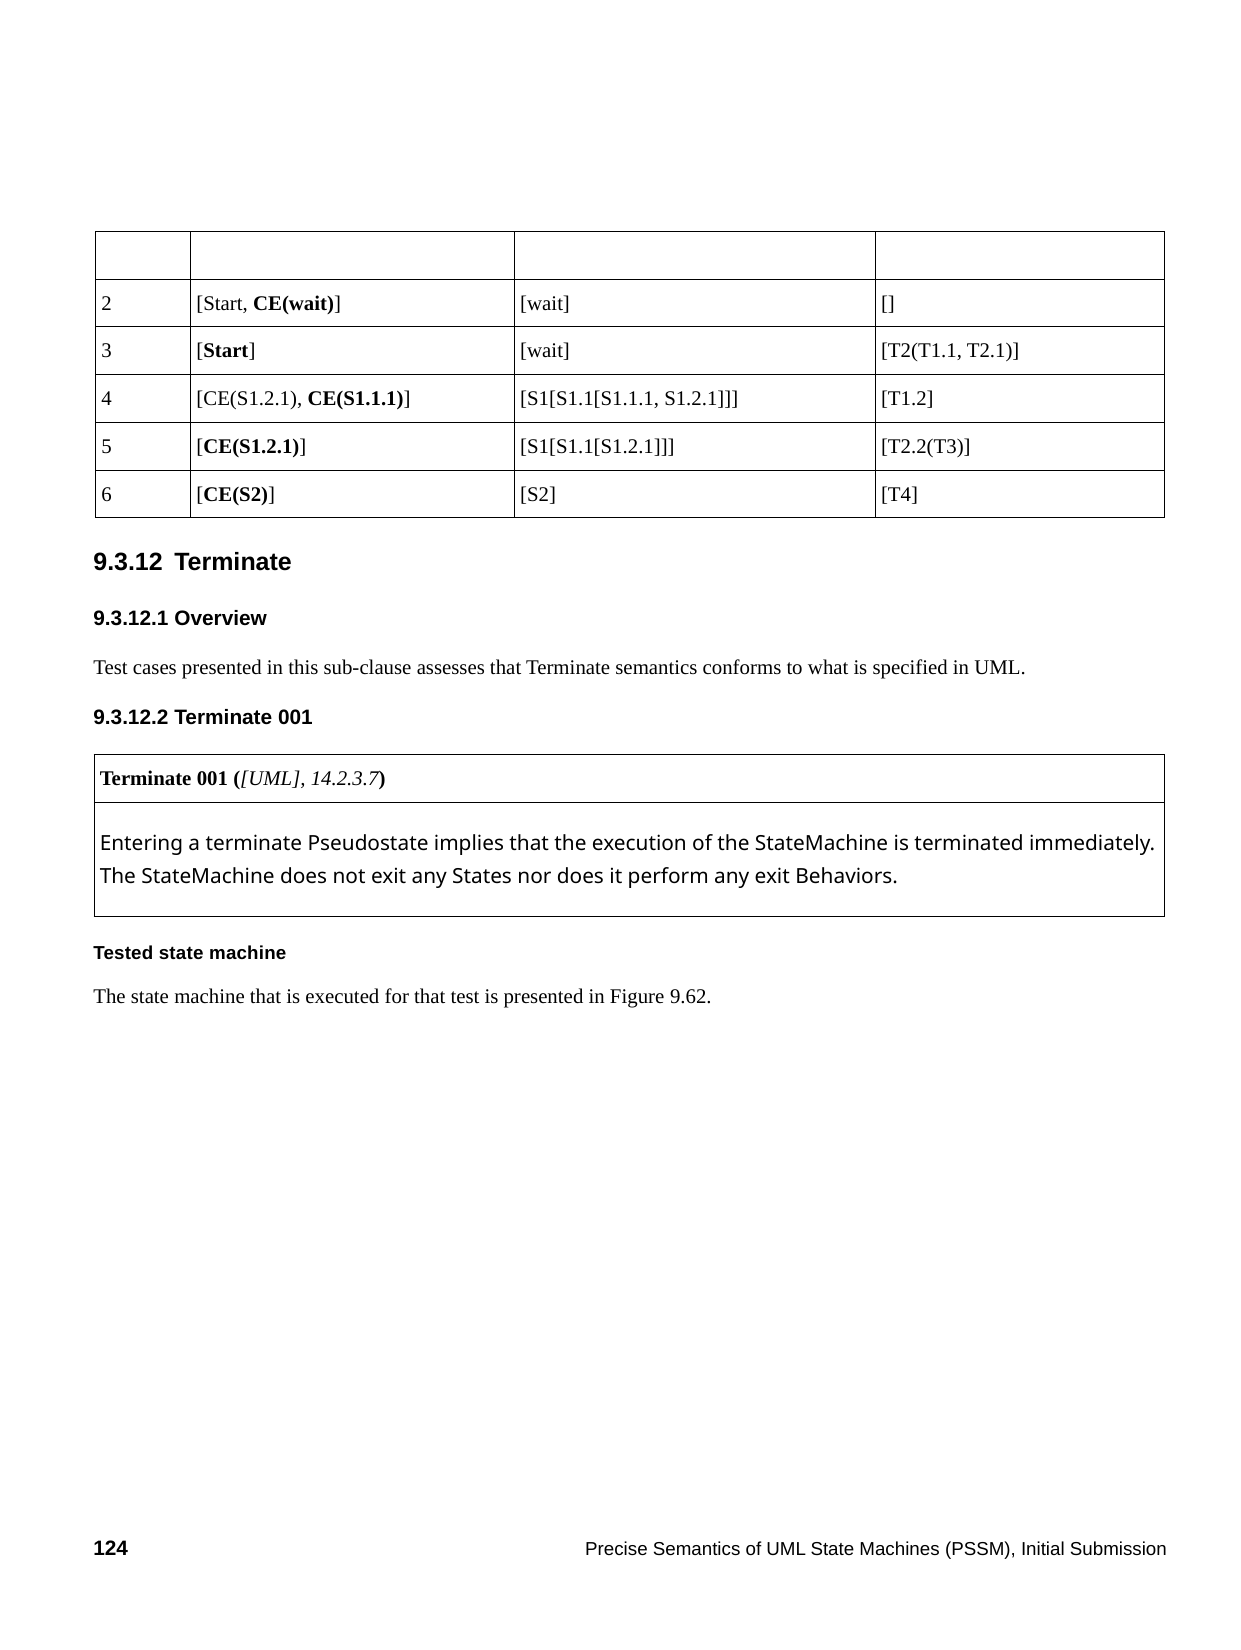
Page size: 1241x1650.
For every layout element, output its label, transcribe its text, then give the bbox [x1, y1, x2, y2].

subtitle Terminate 001 [93, 704, 1164, 729]
table_cell [wait] [515, 280, 875, 326]
table_cell [876, 232, 1164, 279]
table_cell [96, 232, 190, 279]
table_cell [] [876, 280, 1164, 326]
subtitle Terminate [93, 547, 1164, 576]
table_cell [T2.2(T3)] [876, 423, 1164, 469]
table_cell [T1.2] [876, 375, 1164, 422]
table_cell [T2(T1.1, T2.1)] [876, 327, 1164, 374]
table_cell [CE(S1.2.1), CE(S1.1.1)] [191, 375, 514, 422]
table_cell [Start] [191, 327, 514, 374]
table_cell [515, 232, 875, 279]
table_cell 6 [96, 471, 190, 517]
text Test cases presented in this sub-clause assesses that Terminate semantics conforms to what is specified in UML. [93, 655, 1164, 679]
table_cell 3 [96, 327, 190, 374]
table_cell [wait] [515, 327, 875, 374]
text The state machine that is executed for that test is presented in Figure 9.62. [93, 984, 1164, 1008]
subtitle Overview [93, 605, 1164, 630]
table_cell 2 [96, 280, 190, 326]
table_header Terminate 001 ([UML], 14.2.3.7) [95, 755, 1164, 802]
table_cell Entering a terminate Pseudostate implies that the execution of the StateMachine is terminated immediately. The StateMachine does not exit any States nor does it perform any exit Behaviors. [95, 803, 1164, 916]
table_cell [S1[S1.1[S1.1.1, S1.2.1]]] [515, 375, 875, 422]
table_cell [Start, CE(wait)] [191, 280, 514, 326]
table_cell [S1[S1.1[S1.2.1]]] [515, 423, 875, 469]
table_cell [T4] [876, 471, 1164, 517]
table_cell [CE(S1.2.1)] [191, 423, 514, 469]
subtitle Tested state machine [93, 941, 1164, 963]
table_cell 5 [96, 423, 190, 469]
table_cell [191, 232, 514, 279]
table_cell [S2] [515, 471, 875, 517]
table_cell [CE(S2)] [191, 471, 514, 517]
table_cell 4 [96, 375, 190, 422]
